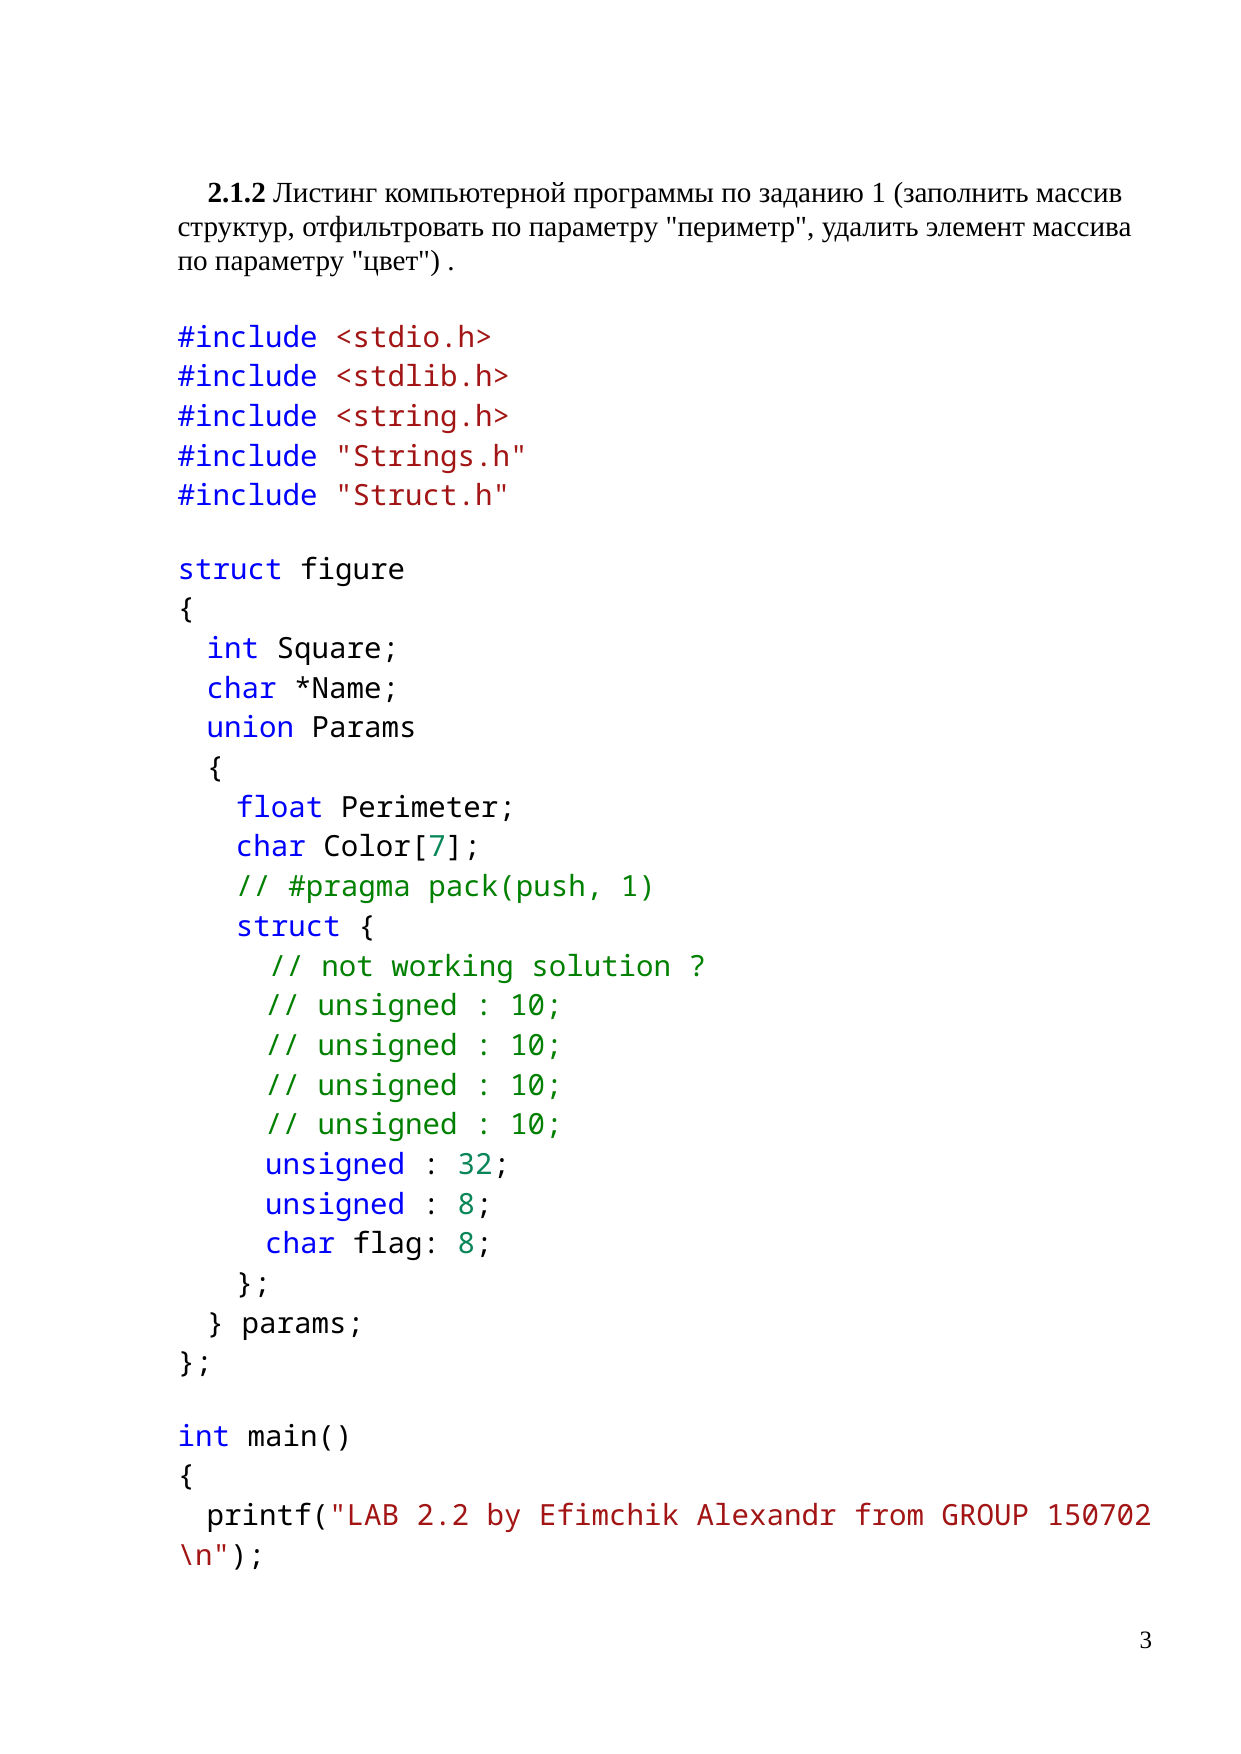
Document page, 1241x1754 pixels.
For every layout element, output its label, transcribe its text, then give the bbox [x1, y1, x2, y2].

text { [177, 588, 1152, 627]
text }; [177, 1262, 1152, 1302]
text struct { [177, 905, 1152, 945]
text #include <string.h> [177, 395, 1152, 435]
text struct figure [177, 548, 1152, 588]
text union Params [177, 707, 1152, 746]
text float Perimeter; [177, 786, 1152, 826]
text unsigned : 8; [177, 1183, 1152, 1223]
text // #pragma pack(push, 1) [177, 865, 1152, 905]
text printf("LAB 2.2 by Efimchik Alexandr from GROUP 150702 \n"); [177, 1494, 1152, 1574]
text int main() [177, 1415, 1152, 1454]
text char Color[7]; [177, 826, 1152, 865]
text #include <stdlib.h> [177, 356, 1152, 395]
text char *Name; [177, 667, 1152, 707]
text // unsigned : 10; [177, 984, 1152, 1024]
text int Square; [177, 627, 1152, 667]
text // unsigned : 10; [177, 1064, 1152, 1103]
text // unsigned : 10; [177, 1024, 1152, 1064]
text // not working solution ? [177, 945, 1152, 984]
text char flag: 8; [177, 1223, 1152, 1262]
text #include "Strings.h" [177, 435, 1152, 475]
text { [177, 746, 1152, 786]
text // unsigned : 10; [177, 1103, 1152, 1143]
text #include <stdio.h> [177, 316, 1152, 356]
text } params; [177, 1302, 1152, 1342]
text 2.1.2 Листинг компьютерной программы по заданию 1 (заполнить массив структур, отфильтровать по параметру "периметр", удалить элемент массива по параметру "цвет") . [177, 176, 1152, 276]
text #include "Struct.h" [177, 475, 1152, 514]
text unsigned : 32; [177, 1143, 1152, 1183]
text { [177, 1454, 1152, 1494]
text }; [177, 1342, 1152, 1381]
